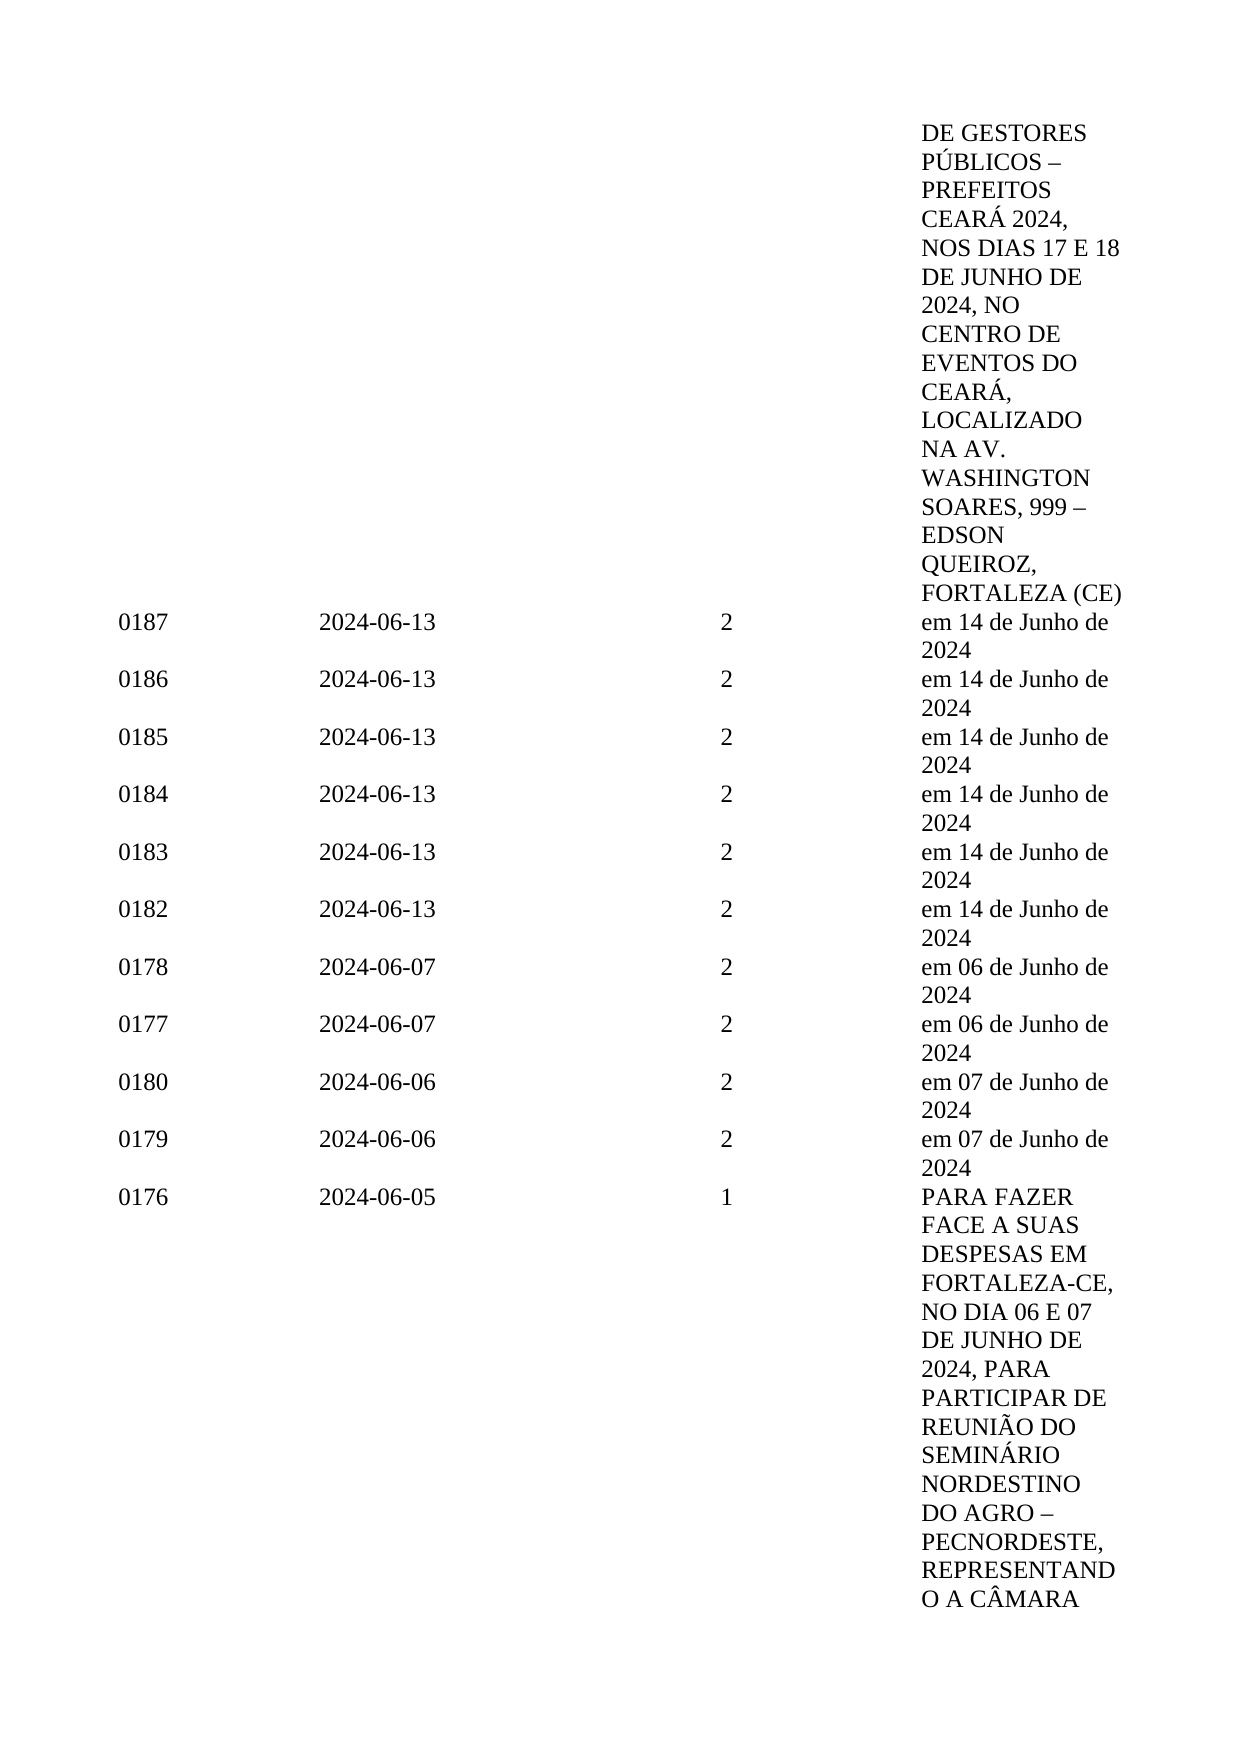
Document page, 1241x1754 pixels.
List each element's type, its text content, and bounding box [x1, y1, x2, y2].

table_cell 0187 [118, 607, 319, 664]
table_cell [520, 607, 720, 664]
table_cell 0177 [118, 1009, 319, 1067]
table_cell 2024-06-13 [319, 779, 519, 837]
table_cell 2 [720, 664, 921, 722]
table_cell 0178 [118, 952, 319, 1009]
table_cell [520, 779, 720, 837]
table_cell em 06 de Junho de 2024 [921, 952, 1122, 1009]
table_cell 2 [720, 1009, 921, 1067]
table_cell 2 [720, 722, 921, 779]
table_cell em 07 de Junho de 2024 [921, 1124, 1122, 1182]
table_cell 0180 [118, 1067, 319, 1124]
table_cell [520, 1182, 720, 1613]
table_cell 0176 [118, 1182, 319, 1613]
table_cell PARA FAZER FACE A SUAS DESPESAS EM FORTALEZA-CE, NO DIA 06 E 07 DE JUNHO DE 2024, PARA PARTICIPAR DE REUNIÃO DO SEMINÁRIO NORDESTINO DO AGRO – PECNORDESTE, REPRESENTANDO A CÂMARA [921, 1182, 1122, 1613]
table_cell 0186 [118, 664, 319, 722]
table_cell 0182 [118, 894, 319, 952]
table_cell 2024-06-13 [319, 722, 519, 779]
table_cell 2 [720, 894, 921, 952]
table_cell [520, 1009, 720, 1067]
table_cell 0185 [118, 722, 319, 779]
table_cell 2024-06-05 [319, 1182, 519, 1613]
table_cell em 14 de Junho de 2024 [921, 607, 1122, 664]
table_cell [720, 118, 921, 607]
table_cell 0183 [118, 837, 319, 894]
table_cell 2024-06-06 [319, 1067, 519, 1124]
table_cell 2 [720, 1124, 921, 1182]
table_cell 2 [720, 779, 921, 837]
table_cell [520, 1067, 720, 1124]
table_cell 1 [720, 1182, 921, 1613]
table_cell [118, 118, 319, 607]
table_cell em 06 de Junho de 2024 [921, 1009, 1122, 1067]
table_cell DE GESTORES PÚBLICOS – PREFEITOS CEARÁ 2024, NOS DIAS 17 E 18 DE JUNHO DE 2024, NO CENTRO DE EVENTOS DO CEARÁ, LOCALIZADO NA AV. WASHINGTON SOARES, 999 – EDSON QUEIROZ, FORTALEZA (CE) [921, 118, 1122, 607]
table_cell [520, 722, 720, 779]
table_cell [520, 118, 720, 607]
table_cell 2 [720, 952, 921, 1009]
table_cell 2024-06-07 [319, 1009, 519, 1067]
table_cell 2 [720, 1067, 921, 1124]
table_cell 2024-06-13 [319, 837, 519, 894]
table_cell 0184 [118, 779, 319, 837]
table_cell [520, 952, 720, 1009]
table_cell [520, 1124, 720, 1182]
table_cell em 14 de Junho de 2024 [921, 722, 1122, 779]
table_cell [319, 118, 519, 607]
table_cell em 14 de Junho de 2024 [921, 779, 1122, 837]
table_cell 2024-06-06 [319, 1124, 519, 1182]
table_cell 2 [720, 837, 921, 894]
table_cell 2024-06-13 [319, 607, 519, 664]
table_cell 2024-06-07 [319, 952, 519, 1009]
table_cell 2024-06-13 [319, 664, 519, 722]
table_cell [520, 837, 720, 894]
table_cell 0179 [118, 1124, 319, 1182]
table_cell em 14 de Junho de 2024 [921, 837, 1122, 894]
table_cell 2024-06-13 [319, 894, 519, 952]
table_cell [520, 664, 720, 722]
table_cell 2 [720, 607, 921, 664]
table_cell em 14 de Junho de 2024 [921, 664, 1122, 722]
table_cell em 07 de Junho de 2024 [921, 1067, 1122, 1124]
table_cell em 14 de Junho de 2024 [921, 894, 1122, 952]
table_cell [520, 894, 720, 952]
